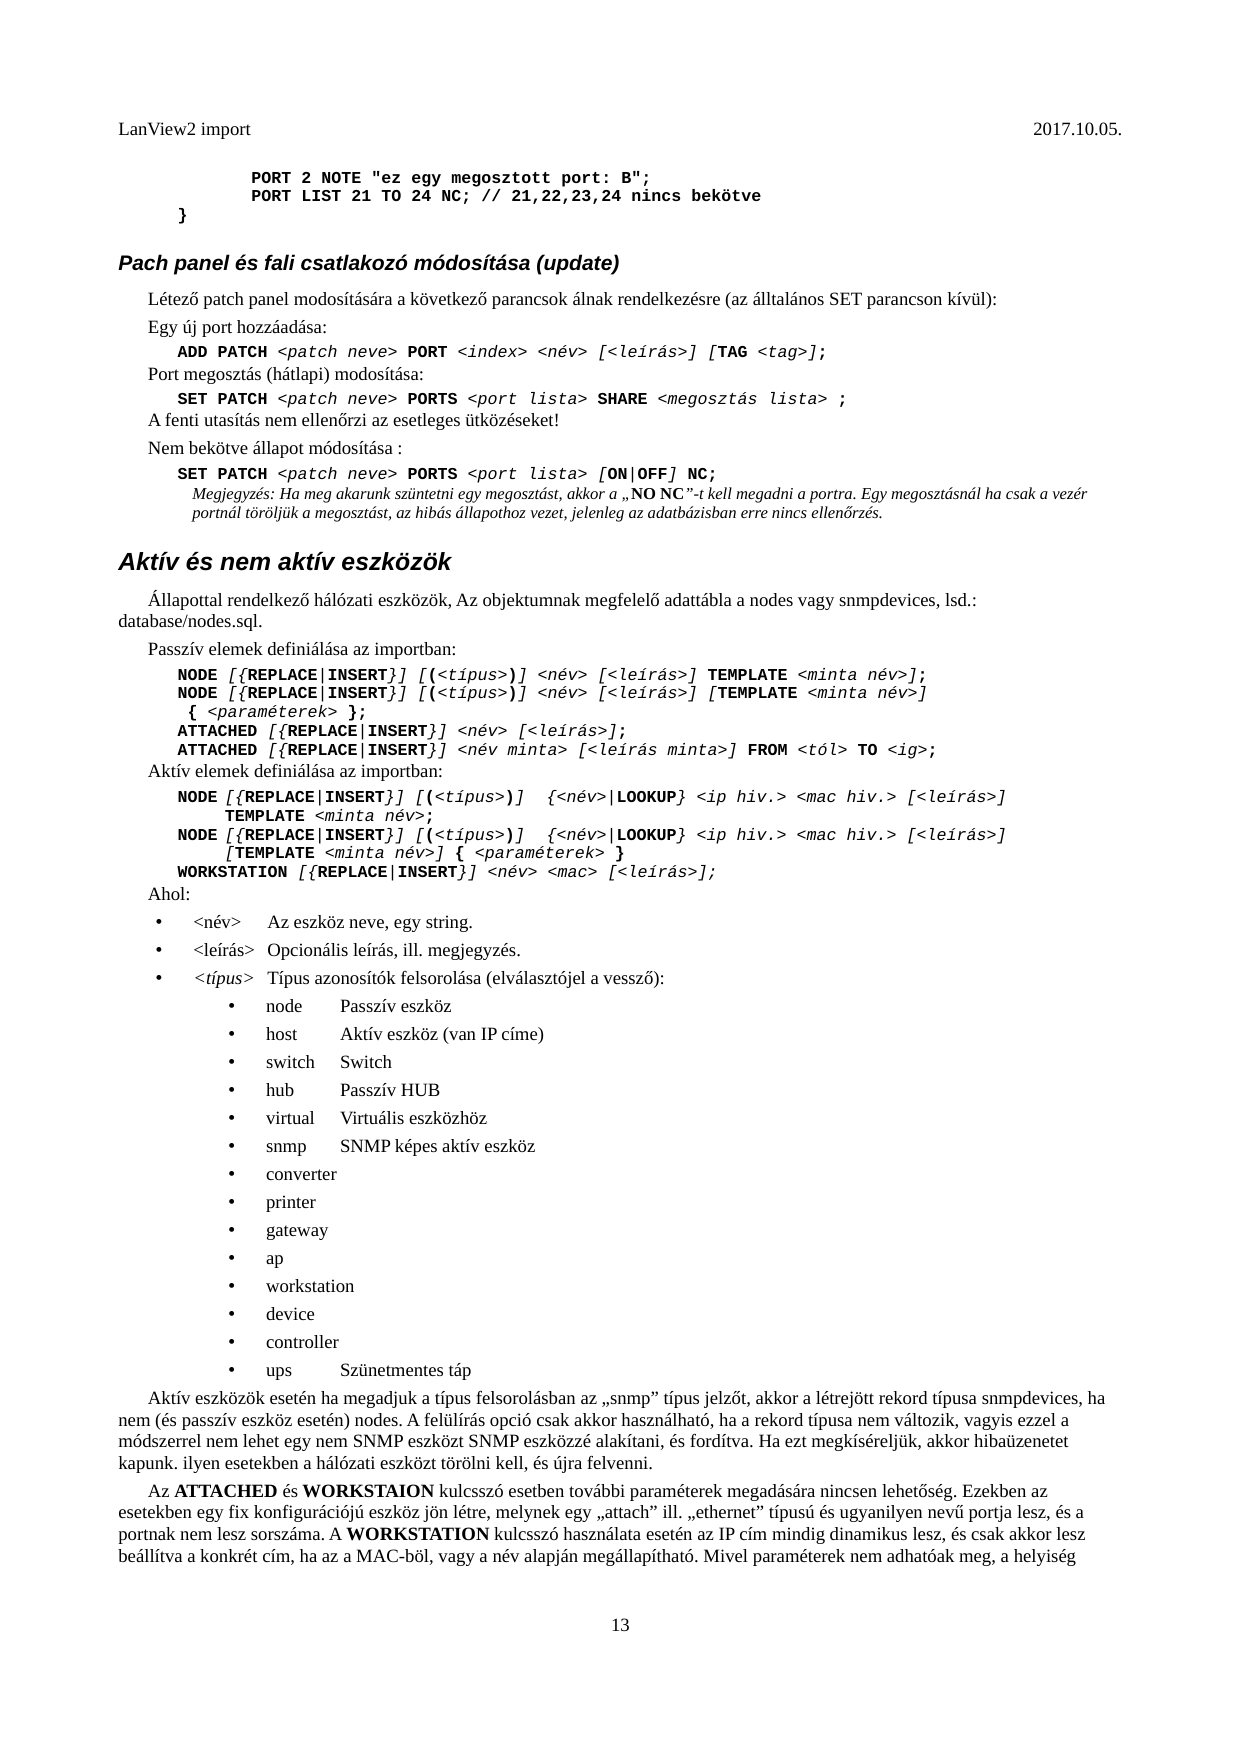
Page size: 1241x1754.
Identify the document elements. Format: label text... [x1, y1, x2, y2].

text A fenti utasítás nem ellenőrzi az esetleges ütközéseket! [118, 409, 1122, 431]
text NODE [{REPLACE|INSERT}] [(<típus>)] <név> [<leírás>] TEMPLATE <minta név>]; [177, 666, 1122, 685]
list ups Szünetmentes táp [228, 1359, 1122, 1381]
text Passzív elemek definiálása az importban: [118, 638, 1122, 660]
list controller [228, 1331, 1122, 1353]
text Megjegyzés: Ha meg akarunk szüntetni egy megosztást, akkor a „NO NC”-t kell megadni a portra. Egy megosztásnál ha csak a vezér portnál töröljük a megosztást, az hibás állapothoz vezet, jelenleg az adatbázisban erre nincs ellenőrzés. [192, 484, 1122, 522]
text Az ATTACHED és WORKSTAION kulcsszó esetben további paraméterek megadására nincsen lehetőség. Ezekben az esetekben egy fix konfigurációjú eszköz jön létre, melynek egy „attach” ill. „ethernet” típusú és ugyanilyen nevű portja lesz, és a portnak nem lesz sorszáma. A WORKSTATION kulcsszó használata esetén az IP cím mindig dinamikus lesz, és csak akkor lesz beállítva a konkrét cím, ha az a MAC-böl, vagy a név alapján megállapítható. Mivel paraméterek nem adhatóak meg, a helyiség [118, 1480, 1122, 1566]
text Ahol: [118, 883, 1122, 904]
subtitle Pach panel és fali csatlakozó módosítása (update) [118, 251, 1122, 275]
list hub Passzív HUB [228, 1079, 1122, 1100]
text PORT LIST 21 TO 24 NC; // 21,22,23,24 nincs bekötve [177, 188, 1122, 207]
list printer [228, 1191, 1122, 1212]
text WORKSTATION [{REPLACE|INSERT}] <név> <mac> [<leírás>]; [177, 864, 1122, 883]
list host Aktív eszköz (van IP címe) [228, 1023, 1122, 1044]
list ap [228, 1247, 1122, 1268]
list workstation [228, 1275, 1122, 1297]
text Egy új port hozzáadása: [118, 316, 1122, 337]
text Állapottal rendelkező hálózati eszközök, Az objektumnak megfelelő adattábla a nodes vagy snmpdevices, lsd.: database/nodes.sql. [118, 588, 1122, 632]
text ADD PATCH <patch neve> PORT <index> <név> [<leírás>] [TAG <tag>]; [177, 343, 1122, 362]
list <leírás> Opcionális leírás, ill. megjegyzés. [156, 939, 1122, 960]
text ATTACHED [{REPLACE|INSERT}] <név minta> [<leírás minta>] FROM <tól> TO <ig>; [177, 742, 1122, 760]
text Aktív elemek definiálása az importban: [118, 760, 1122, 782]
text SET PATCH <patch neve> PORTS <port lista> [ON|OFF] NC; [177, 465, 1122, 484]
text ATTACHED [{REPLACE|INSERT}] <név> [<leírás>]; [177, 723, 1122, 742]
list <típus> Típus azonosítók felsorolása (elválasztójel a vessző): [156, 967, 1122, 988]
list node Passzív eszköz [228, 995, 1122, 1016]
list switch Switch [228, 1051, 1122, 1072]
list <név> Az eszköz neve, egy string. [156, 911, 1122, 932]
subtitle Aktív és nem aktív eszközök [118, 547, 1122, 576]
text Nem bekötve állapot módosítása : [118, 437, 1122, 459]
text NODE [{REPLACE|INSERT}] [(<típus>)] <név> [<leírás>] [TEMPLATE <minta név>] { <paraméterek> }; [177, 685, 1122, 723]
list snmp SNMP képes aktív eszköz [228, 1135, 1122, 1156]
text } [177, 207, 1122, 226]
text PORT 2 NOTE "ez egy megosztott port: B"; [177, 169, 1122, 188]
list converter [228, 1163, 1122, 1184]
text TEMPLATE <minta név>; [177, 807, 1122, 826]
list gateway [228, 1219, 1122, 1241]
text NODE [{REPLACE|INSERT}] [(<típus>)] {<név>|LOOKUP} <ip hiv.> <mac hiv.> [<leírás>] [177, 788, 1122, 807]
text [TEMPLATE <minta név>] { <paraméterek> } [177, 845, 1122, 864]
text NODE [{REPLACE|INSERT}] [(<típus>)] {<név>|LOOKUP} <ip hiv.> <mac hiv.> [<leírás>] [177, 826, 1122, 845]
list virtual Virtuális eszközhöz [228, 1107, 1122, 1128]
text Port megosztás (hátlapi) modosítása: [118, 362, 1122, 384]
text Aktív eszközök esetén ha megadjuk a típus felsorolásban az „snmp” típus jelzőt, akkor a létrejött rekord típusa snmpdevices, ha nem (és passzív eszköz esetén) nodes. A felülírás opció csak akkor használható, ha a rekord típusa nem változik, vagyis ezzel a módszerrel nem lehet egy nem SNMP eszközt SNMP eszközzé alakítani, és fordítva. Ha ezt megkíséreljük, akkor hibaüzenetet kapunk. ilyen esetekben a hálózati eszközt törölni kell, és újra felvenni. [118, 1387, 1122, 1473]
text SET PATCH <patch neve> PORTS <port lista> SHARE <megosztás lista> ; [177, 390, 1122, 409]
list device [228, 1303, 1122, 1324]
text Létező patch panel modosítására a következő parancsok álnak rendelkezésre (az álltalános SET parancson kívül): [118, 287, 1122, 309]
